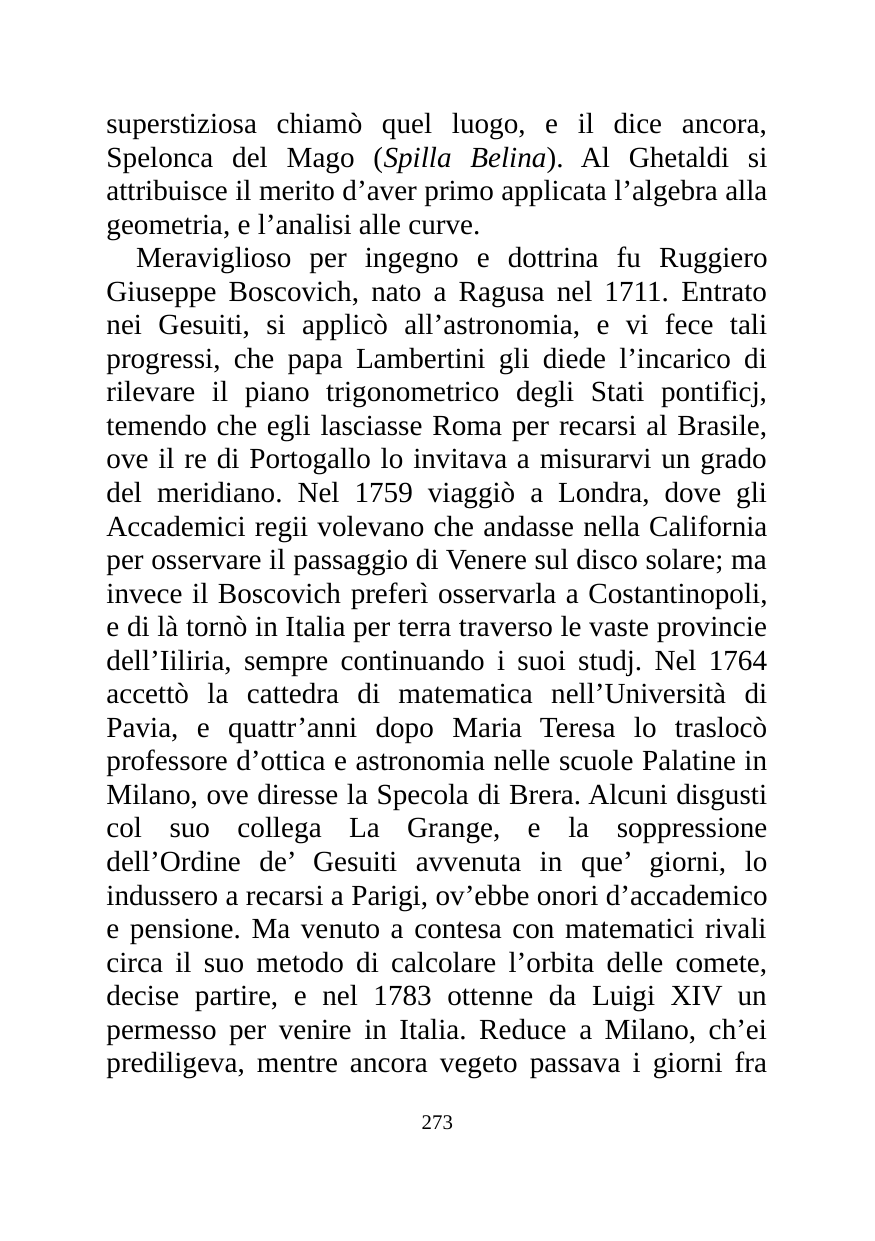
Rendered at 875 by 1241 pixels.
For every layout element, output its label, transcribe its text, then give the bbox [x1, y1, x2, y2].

text superstiziosa chiamò quel luogo, e il dice ancora, Spelonca del Mago (Spilla Belina). Al Ghetaldi si attribuisce il merito d’aver primo applicata l’algebra alla geometria, e l’analisi alle curve. [106, 106, 768, 240]
text Meraviglioso per ingegno e dottrina fu Ruggiero Giuseppe Boscovich, nato a Ragusa nel 1711. Entrato nei Gesuiti, si applicò all’astronomia, e vi fece tali progressi, che papa Lambertini gli diede l’incarico di rilevare il piano trigonometrico degli Stati pontificj, temendo che egli lasciasse Roma per recarsi al Brasile, ove il re di Portogallo lo invitava a misurarvi un grado del meridiano. Nel 1759 viaggiò a Londra, dove gli Accademici regii volevano che andasse nella California per osservare il passaggio di Venere sul disco solare; ma invece il Boscovich preferì osservarla a Costantinopoli, e di là tornò in Italia per terra traverso le vaste provincie dell’Iiliria, sempre continuando i suoi studj. Nel 1764 accettò la cattedra di matematica nell’Università di Pavia, e quattr’anni dopo Maria Teresa lo traslocò professore d’ottica e astronomia nelle scuole Palatine in Milano, ove diresse la Specola di Brera. Alcuni disgusti col suo collega La Grange, e la soppressione dell’Ordine de’ Gesuiti avvenuta in que’ giorni, lo indussero a recarsi a Parigi, ov’ebbe onori d’accademico e pensione. Ma venuto a contesa con matematici rivali circa il suo metodo di calcolare l’orbita delle comete, decise partire, e nel 1783 ottenne da Luigi XIV un permesso per venire in Italia. Reduce a Milano, ch’ei prediligeva, mentre ancora vegeto passava i giorni fra [106, 240, 768, 1079]
